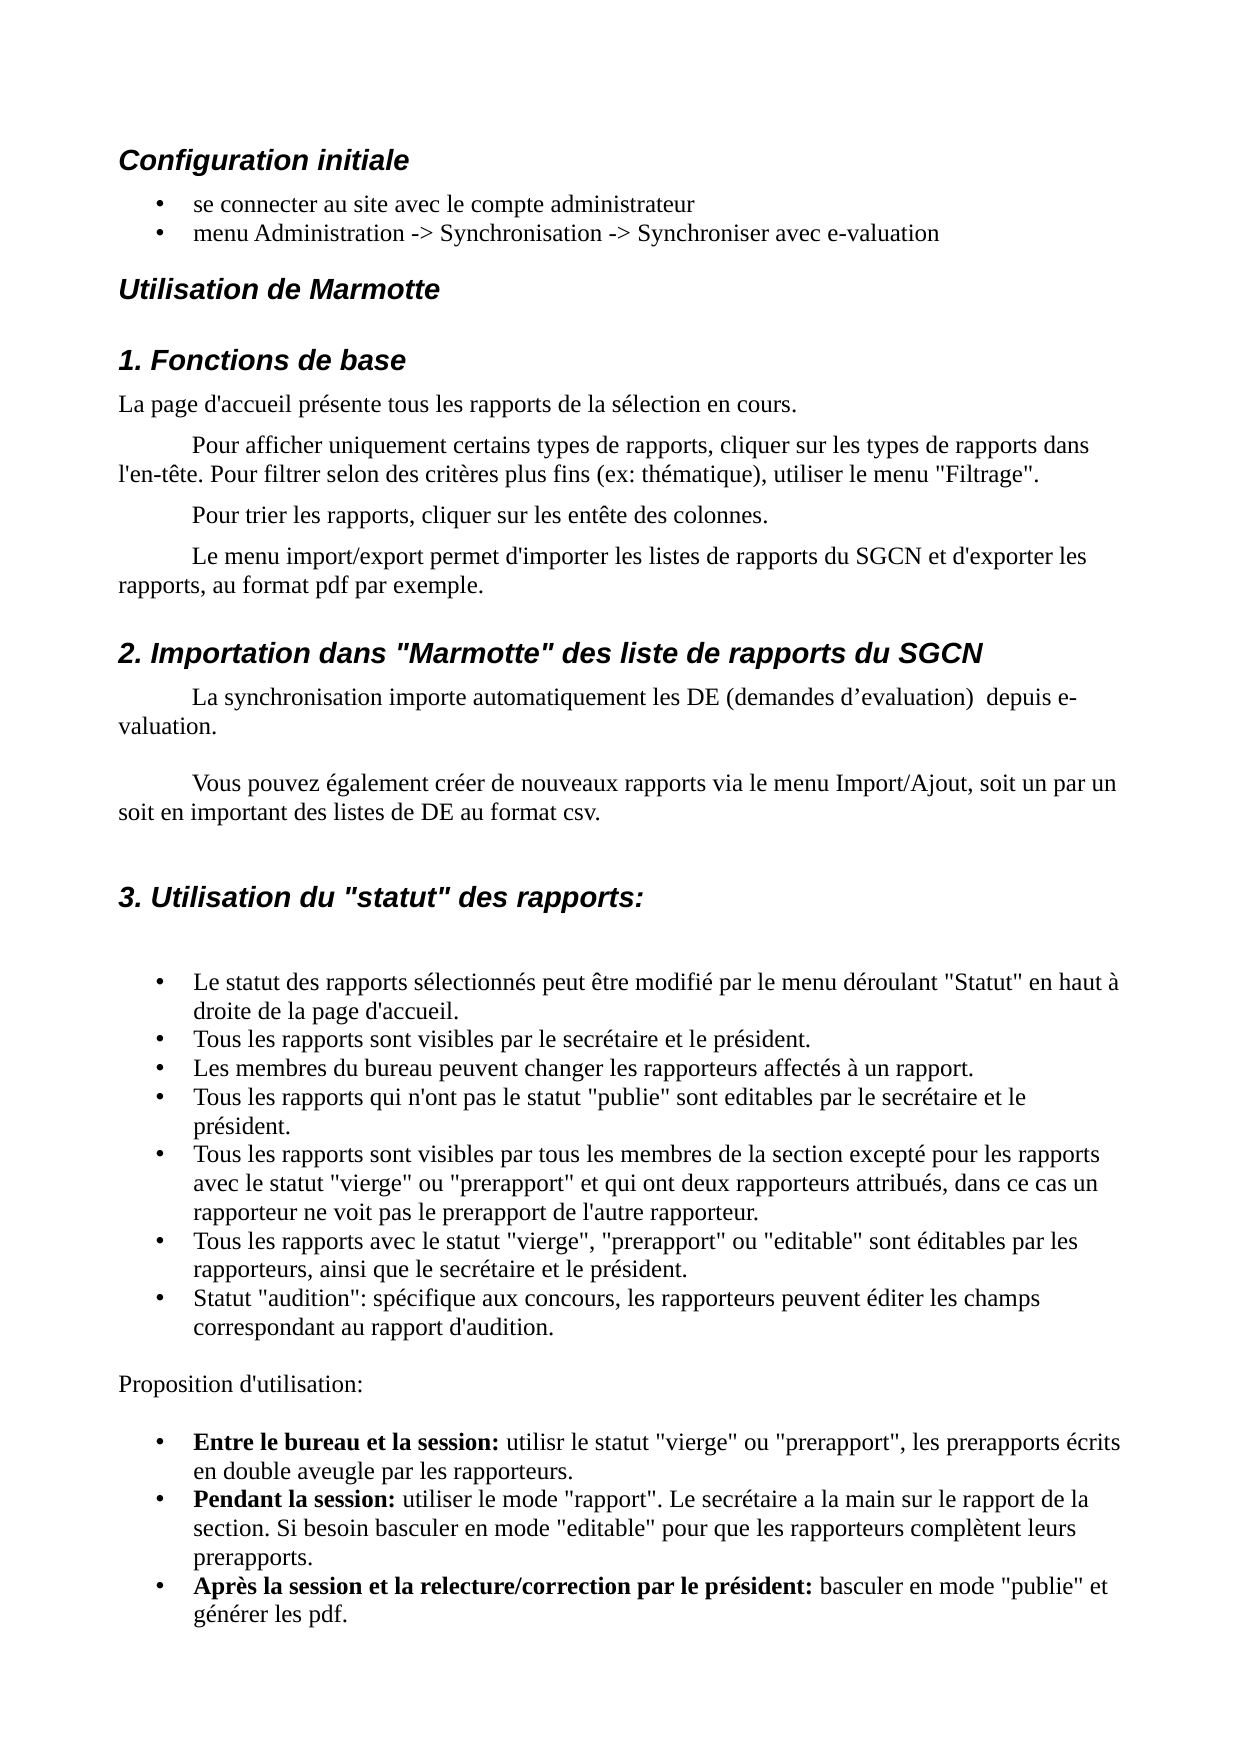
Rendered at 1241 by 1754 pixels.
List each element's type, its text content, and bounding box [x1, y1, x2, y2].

text La page d'accueil présente tous les rapports de la sélection en cours. [118, 389, 1122, 417]
text Pour trier les rapports, cliquer sur les entête des colonnes. [118, 500, 1122, 529]
subtitle 1. Fonctions de base [118, 343, 1122, 376]
list Entre le bureau et la session: utilisr le statut "vierge" ou "prerapport", les prerapports écrits en double aveugle par les rapporteurs. [156, 1427, 1122, 1484]
list Tous les rapports sont visibles par tous les membres de la section excepté pour les rapports avec le statut "vierge" ou "prerapport" et qui ont deux rapporteurs attribués, dans ce cas un rapporteur ne voit pas le prerapport de l'autre rapporteur. [156, 1139, 1122, 1226]
list Tous les rapports qui n'ont pas le statut "publie" sont editables par le secrétaire et le président. [156, 1082, 1122, 1139]
text Vous pouvez également créer de nouveaux rapports via le menu Import/Ajout, soit un par un soit en important des listes de DE au format csv. [118, 768, 1122, 826]
text Pour afficher uniquement certains types de rapports, cliquer sur les types de rapports dans l'en-tête. Pour filtrer selon des critères plus fins (ex: thématique), utiliser le menu "Filtrage". [118, 430, 1122, 487]
subtitle 2. Importation dans "Marmotte" des liste de rapports du SGCN [118, 636, 1122, 670]
text Le menu import/export permet d'importer les listes de rapports du SGCN et d'exporter les rapports, au format pdf par exemple. [118, 541, 1122, 599]
list Les membres du bureau peuvent changer les rapporteurs affectés à un rapport. [156, 1053, 1122, 1082]
subtitle 3. Utilisation du "statut" des rapports: [118, 880, 1122, 913]
list menu Administration -> Synchronisation -> Synchroniser avec e-valuation [156, 218, 1122, 247]
list Statut "audition": spécifique aux concours, les rapporteurs peuvent éditer les champs correspondant au rapport d'audition. [156, 1283, 1122, 1341]
subtitle Configuration initiale [118, 143, 1122, 177]
list Pendant la session: utiliser le mode "rapport". Le secrétaire a la main sur le rapport de la section. Si besoin basculer en mode "editable" pour que les rapporteurs complètent leurs prerapports. [156, 1484, 1122, 1571]
text Proposition d'utilisation: [118, 1369, 1122, 1398]
subtitle Utilisation de Marmotte [118, 272, 1122, 305]
list Après la session et la relecture/correction par le président: basculer en mode "publie" et générer les pdf. [156, 1571, 1122, 1628]
text La synchronisation importe automatiquement les DE (demandes d’evaluation) depuis e-valuation. [118, 682, 1122, 740]
list se connecter au site avec le compte administrateur [156, 189, 1122, 218]
list Le statut des rapports sélectionnés peut être modifié par le menu déroulant "Statut" en haut à droite de la page d'accueil. [156, 967, 1122, 1024]
list Tous les rapports avec le statut "vierge", "prerapport" ou "editable" sont éditables par les rapporteurs, ainsi que le secrétaire et le président. [156, 1226, 1122, 1283]
list Tous les rapports sont visibles par le secrétaire et le président. [156, 1024, 1122, 1053]
